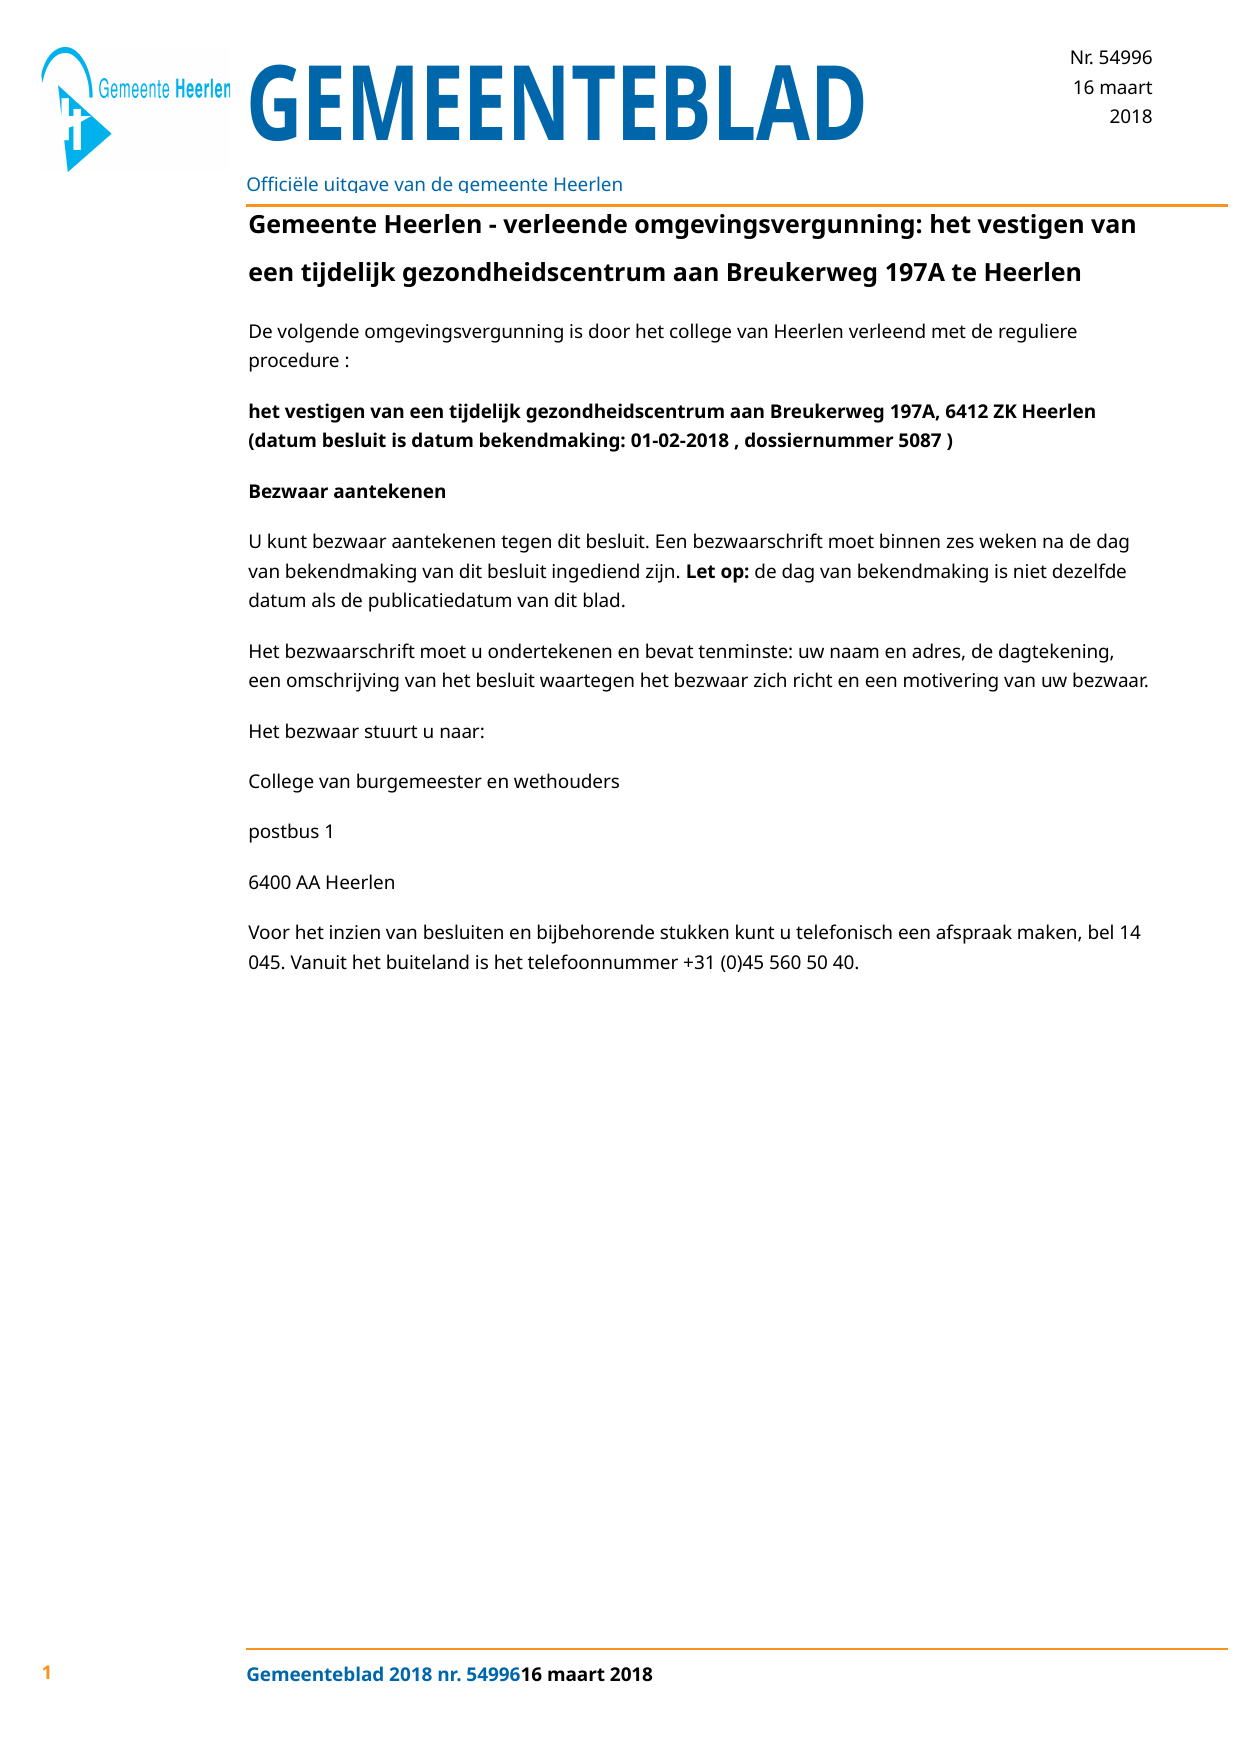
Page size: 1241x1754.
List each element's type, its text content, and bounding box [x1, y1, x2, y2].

text De volgende omgevingsvergunning is door het college van Heerlen verleend met de reguliere procedure : [248, 318, 1152, 373]
text Het bezwaarschrift moet u ondertekenen en bevat tenminste: uw naam en adres, de dagtekening, een omschrijving van het besluit waartegen het bezwaar zich richt en een motivering van uw bezwaar. [248, 638, 1152, 693]
text Gemeente Heerlen - verleende omgevingsvergunning: het vestigen van een tijdelijk gezondheidscentrum aan Breukerweg 197A te Heerlen [248, 207, 1152, 288]
text het vestigen van een tijdelijk gezondheidscentrum aan Breukerweg 197A, 6412 ZK Heerlen (datum besluit is datum bekendmaking: 01-02-2018 , dossiernummer 5087 ) [248, 398, 1152, 453]
text College van burgemeester en wethouders [248, 768, 1152, 794]
text Voor het inzien van besluiten en bijbehorende stukken kunt u telefonisch een afspraak maken, bel 14 045. Vanuit het buiteland is het telefoonnummer +31 (0)45 560 50 40. [248, 919, 1152, 975]
text U kunt bezwaar aantekenen tegen dit besluit. Een bezwaarschrift moet binnen zes weken na de dag van bekendmaking van dit besluit ingediend zijn. Let op: de dag van bekendmaking is niet dezelfde datum als de publicatiedatum van dit blad. [248, 528, 1152, 613]
text postbus 1 [248, 819, 1152, 844]
text 6400 AA Heerlen [248, 869, 1152, 895]
text Het bezwaar stuurt u naar: [248, 718, 1152, 744]
picture [41, 47, 231, 172]
picture [41, 47, 58, 70]
text Bezwaar aantekenen [248, 478, 1152, 504]
